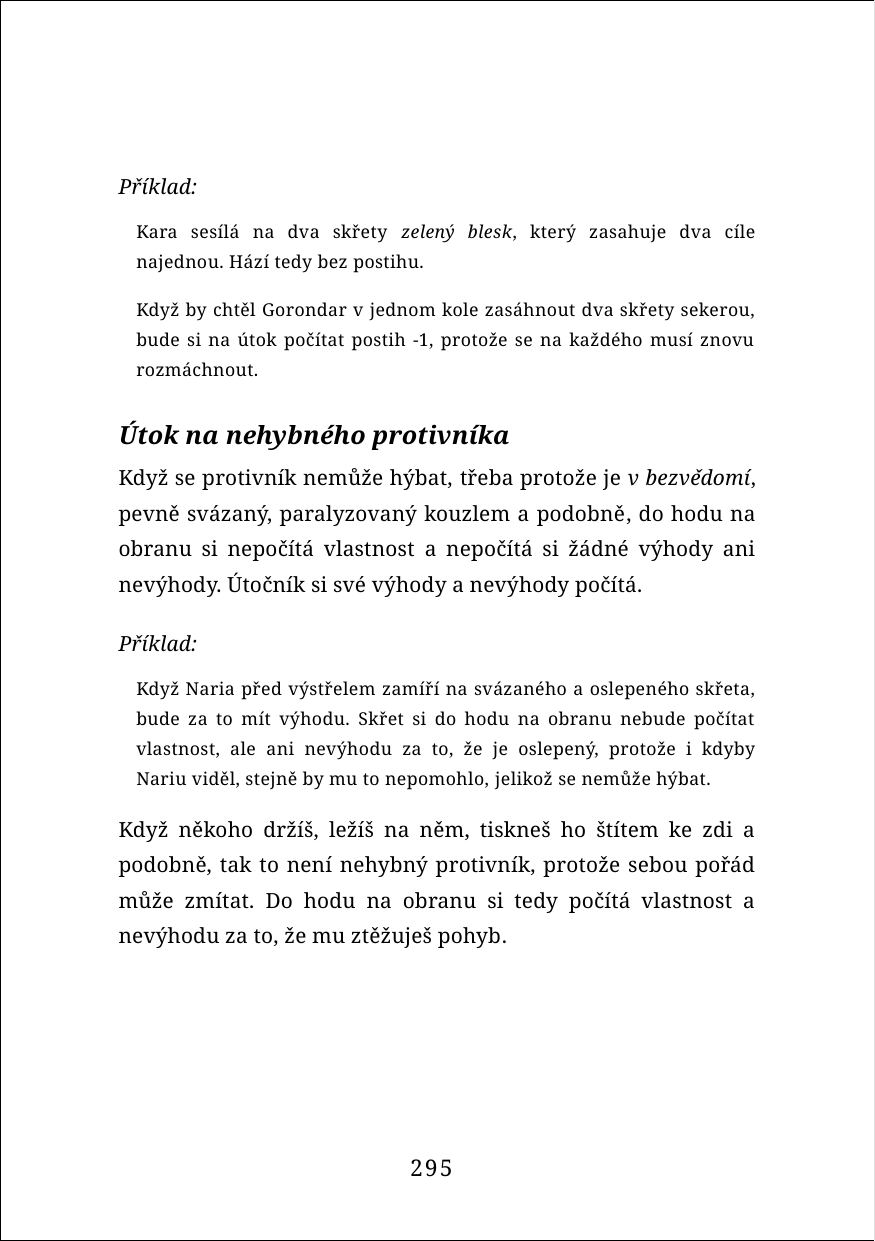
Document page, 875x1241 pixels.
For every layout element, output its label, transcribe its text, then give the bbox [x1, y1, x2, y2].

text Když se protivník nemůže hýbat, třeba protože je v bezvědomí, pevně svázaný, paralyzovaný kouzlem a podobně, do hodu na obranu si nepočítá vlastnost a nepočítá si žádné výhody ani nevýhody. Útočník si své výhody a nevýhody počítá. [118, 463, 756, 598]
text Příklad: [118, 172, 756, 200]
text Kara sesílá na dva skřety zelený blesk, který zasahuje dva cíle najednou. Hází tedy bez postihu. [136, 219, 756, 273]
subtitle Útok na nehybného protivníka [118, 417, 756, 451]
text Když by chtěl Gorondar v jednom kole zasáhnout dva skřety sekerou, bude si na útok počítat postih -1, protože se na každého musí znovu rozmáchnout. [136, 297, 756, 382]
text Příklad: [118, 629, 756, 657]
text Když Naria před výstřelem zamíří na svázaného a oslepeného skřeta, bude za to mít výhodu. Skřet si do hodu na obranu nebude počítat vlastnost, ale ani nevýhodu za to, že je oslepený, protože i kdyby Nariu viděl, stejně by mu to nepomohlo, jelikož se nemůže hýbat. [136, 676, 756, 791]
text Když někoho držíš, ležíš na něm, tiskneš ho štítem ke zdi a podobně, tak to není nehybný protivník, protože sebou pořád může zmítat. Do hodu na obranu si tedy počítá vlastnost a nevýhodu za to, že mu ztěžuješ pohyb. [118, 815, 756, 950]
